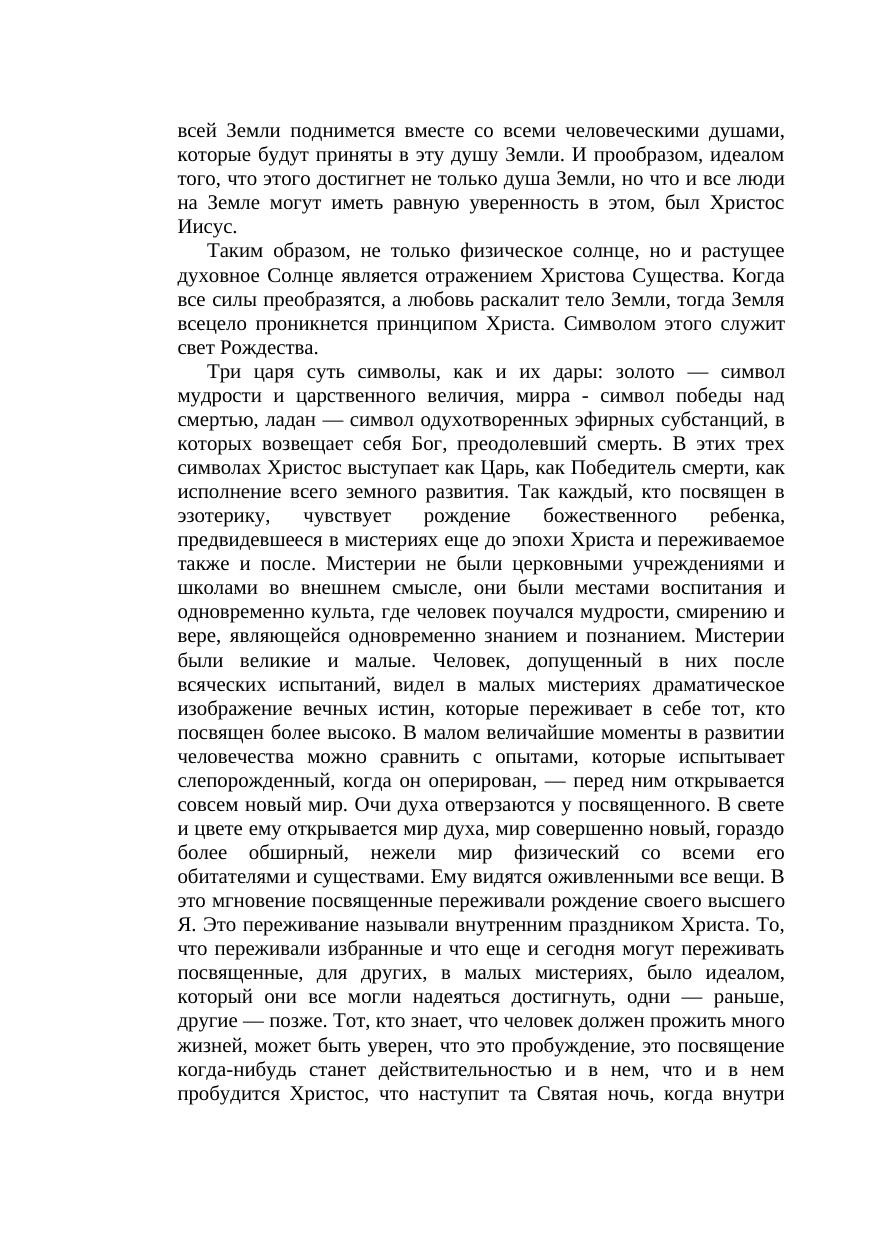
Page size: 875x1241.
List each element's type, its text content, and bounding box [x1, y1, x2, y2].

text Три царя суть символы, как и их дары: золото — символ мудрости и царственного величия, мирра - символ победы над смертью, ладан — символ одухотворенных эфирных субстанций, в которых возвещает себя Бог, преодолевший смерть. В этих трех символах Христос выступает как Царь, как Победитель смерти, как исполнение всего земного развития. Так каждый, кто посвящен в эзотерику, чувствует рождение божественного ребенка, предвидевшееся в мистериях еще до эпохи Христа и переживаемое также и после. Мистерии не были церковными учреждениями и школами во внешнем смысле, они были местами воспитания и одновременно культа, где человек поучался мудрости, смирению и вере, являющейся одновременно знанием и познанием. Мистерии были великие и малые. Человек, допущенный в них после всяческих испытаний, видел в малых мистериях драматическое изображение вечных истин, которые переживает в себе тот, кто посвящен более высоко. В малом величайшие моменты в развитии человечества можно сравнить с опытами, которые испытывает слепорожденный, когда он оперирован, — перед ним открывается совсем новый мир. Очи духа отверзаются у посвященного. В свете и цвете ему открывается мир духа, мир совершенно новый, гораздо более обширный, нежели мир физический со всеми его обитателями и существами. Ему видятся оживленными все вещи. В это мгновение посвященные переживали рождение своего высшего Я. Это переживание называли внутренним праздником Христа. То, что переживали избранные и что еще и сегодня могут переживать посвященные, для других, в малых мистериях, было идеалом, который они все могли надеяться достигнуть, одни — раньше, другие — позже. Тот, кто знает, что человек должен прожить много жизней, может быть уверен, что это пробуждение, это посвящение когда-нибудь станет действительностью и в нем, что и в нем пробудится Христос, что наступит та Святая ночь, когда внутри [177, 359, 786, 1105]
text всей Земли поднимется вместе со всеми человеческими душами, которые будут приняты в эту душу Земли. И прообразом, идеалом того, что этого достигнет не только душа Земли, но что и все люди на Земле могут иметь равную уверенность в этом, был Христос Иисус. [177, 118, 786, 238]
text Таким образом, не только физическое солнце, но и растущее духовное Солнце является отражением Христова Существа. Когда все силы преобразятся, а любовь раскалит тело Земли, тогда Земля всецело проникнется принципом Христа. Символом этого служит свет Рождества. [177, 238, 786, 359]
